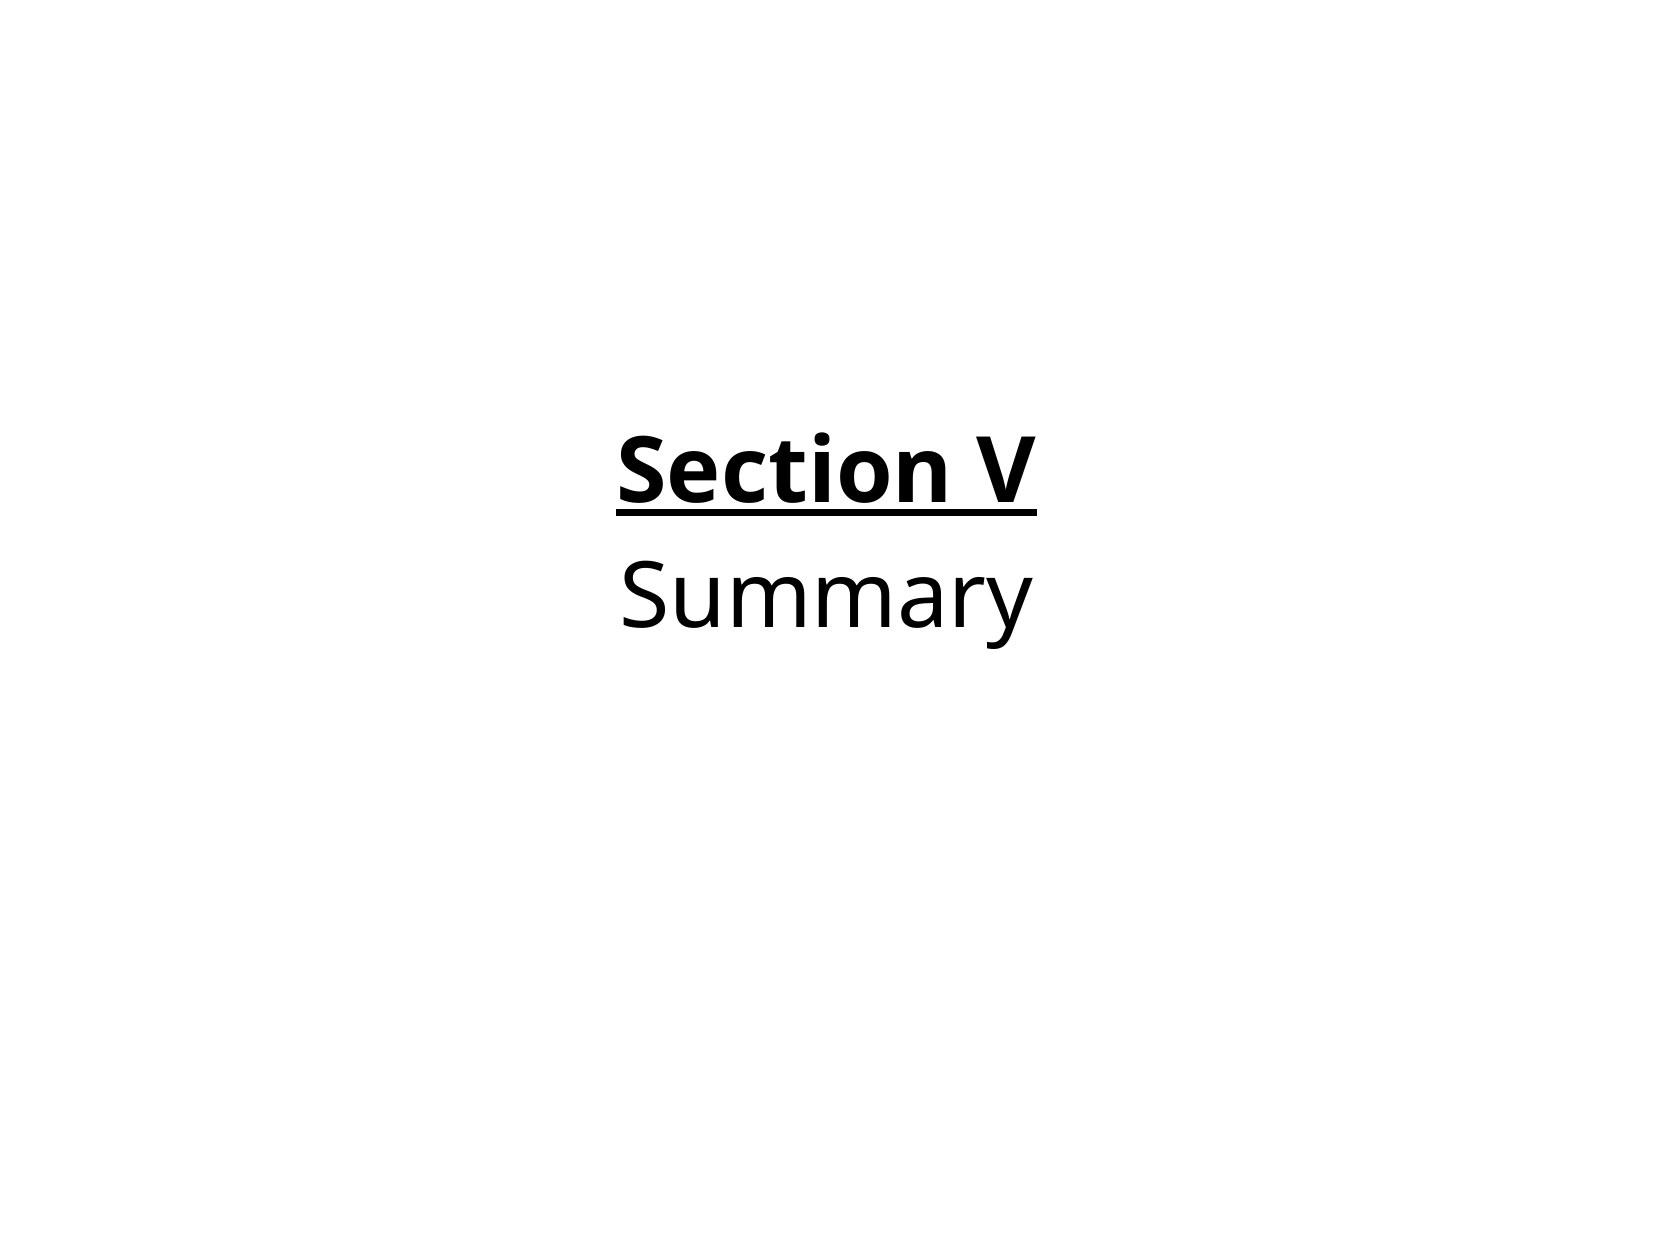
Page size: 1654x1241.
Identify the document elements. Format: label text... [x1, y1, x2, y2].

subtitle Section V Summary [82, 49, 1571, 1010]
